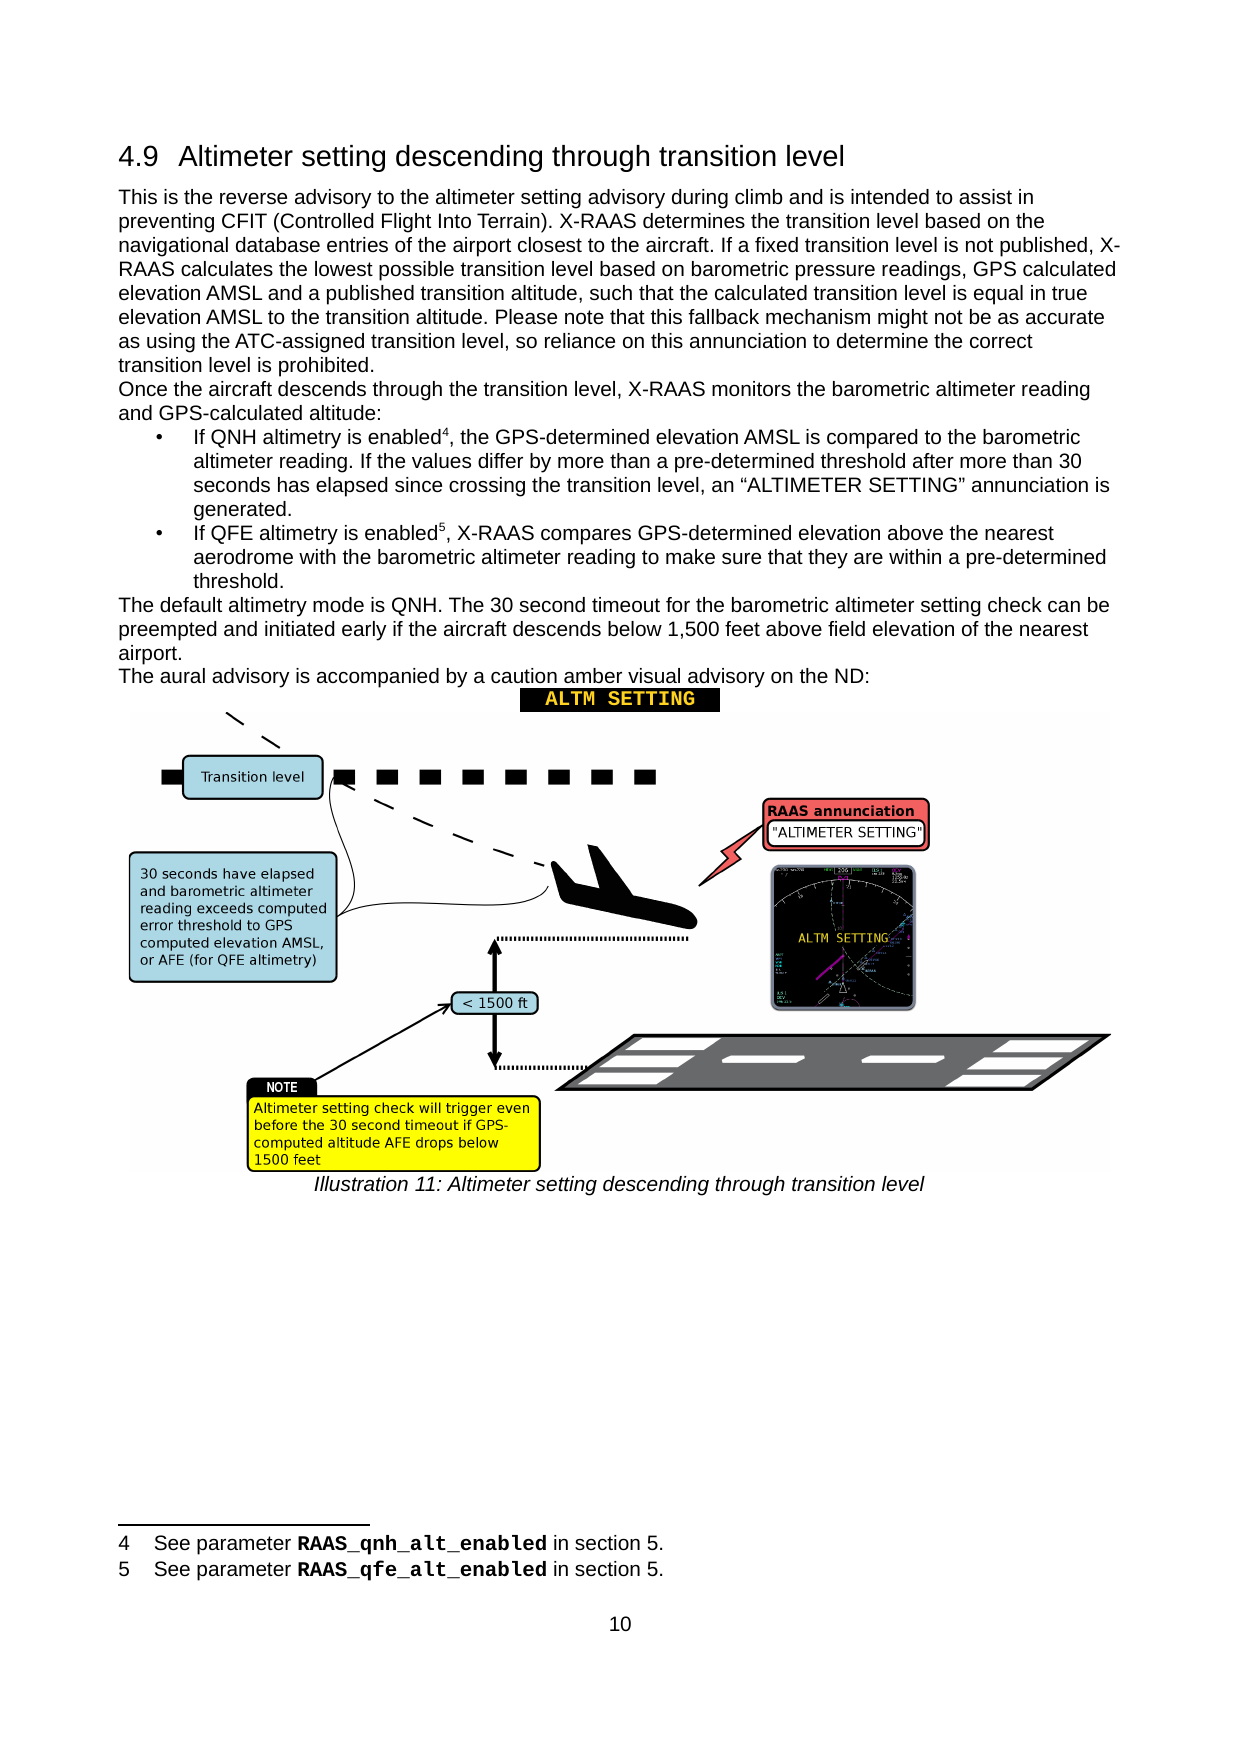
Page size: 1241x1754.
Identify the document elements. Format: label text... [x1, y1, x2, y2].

text Once the aircraft descends through the transition level, X-RAAS monitors the barometric altimeter reading and GPS-calculated altitude: [118, 377, 1122, 424]
picture [128, 712, 1112, 1172]
text ALTM SETTING [118, 688, 1122, 712]
list See parameter RAAS_qfe_alt_enabled in section 5. [118, 1557, 1122, 1582]
text The default altimetry mode is QNH. The 30 second timeout for the barometric altimeter setting check can be preempted and initiated early if the aircraft descends below 1,500 feet above field elevation of the nearest airport. [118, 592, 1122, 664]
text The aural advisory is accompanied by a caution amber visual advisory on the ND: [118, 664, 1122, 688]
text This is the reverse advisory to the altimeter setting advisory during climb and is intended to assist in preventing CFIT (Controlled Flight Into Terrain). X-RAAS determines the transition level based on the navigational database entries of the airport closest to the aircraft. If a fixed transition level is not published, X-RAAS calculates the lowest possible transition level based on barometric pressure readings, GPS calculated elevation AMSL and a published transition altitude, such that the calculated transition level is equal in true elevation AMSL to the transition altitude. Please note that this fallback mechanism might not be as accurate as using the ATC-assigned transition level, so reliance on this annunciation to determine the correct transition level is prohibited. [118, 185, 1122, 377]
text Illustration 11: Altimeter setting descending through transition level [134, 1172, 1106, 1195]
subtitle Altimeter setting descending through transition level [118, 139, 1122, 172]
list If QFE altimetry is enabled, X-RAAS compares GPS-determined elevation above the nearest aerodrome with the barometric altimeter reading to make sure that they are within a pre-determined threshold. [156, 521, 1122, 592]
list See parameter RAAS_qnh_alt_enabled in section 5. [118, 1531, 1122, 1557]
list If QNH altimetry is enabled, the GPS-determined elevation AMSL is compared to the barometric altimeter reading. If the values differ by more than a pre-determined threshold after more than 30 seconds has elapsed since crossing the transition level, an “ALTIMETER SETTING” annunciation is generated. [156, 424, 1122, 521]
